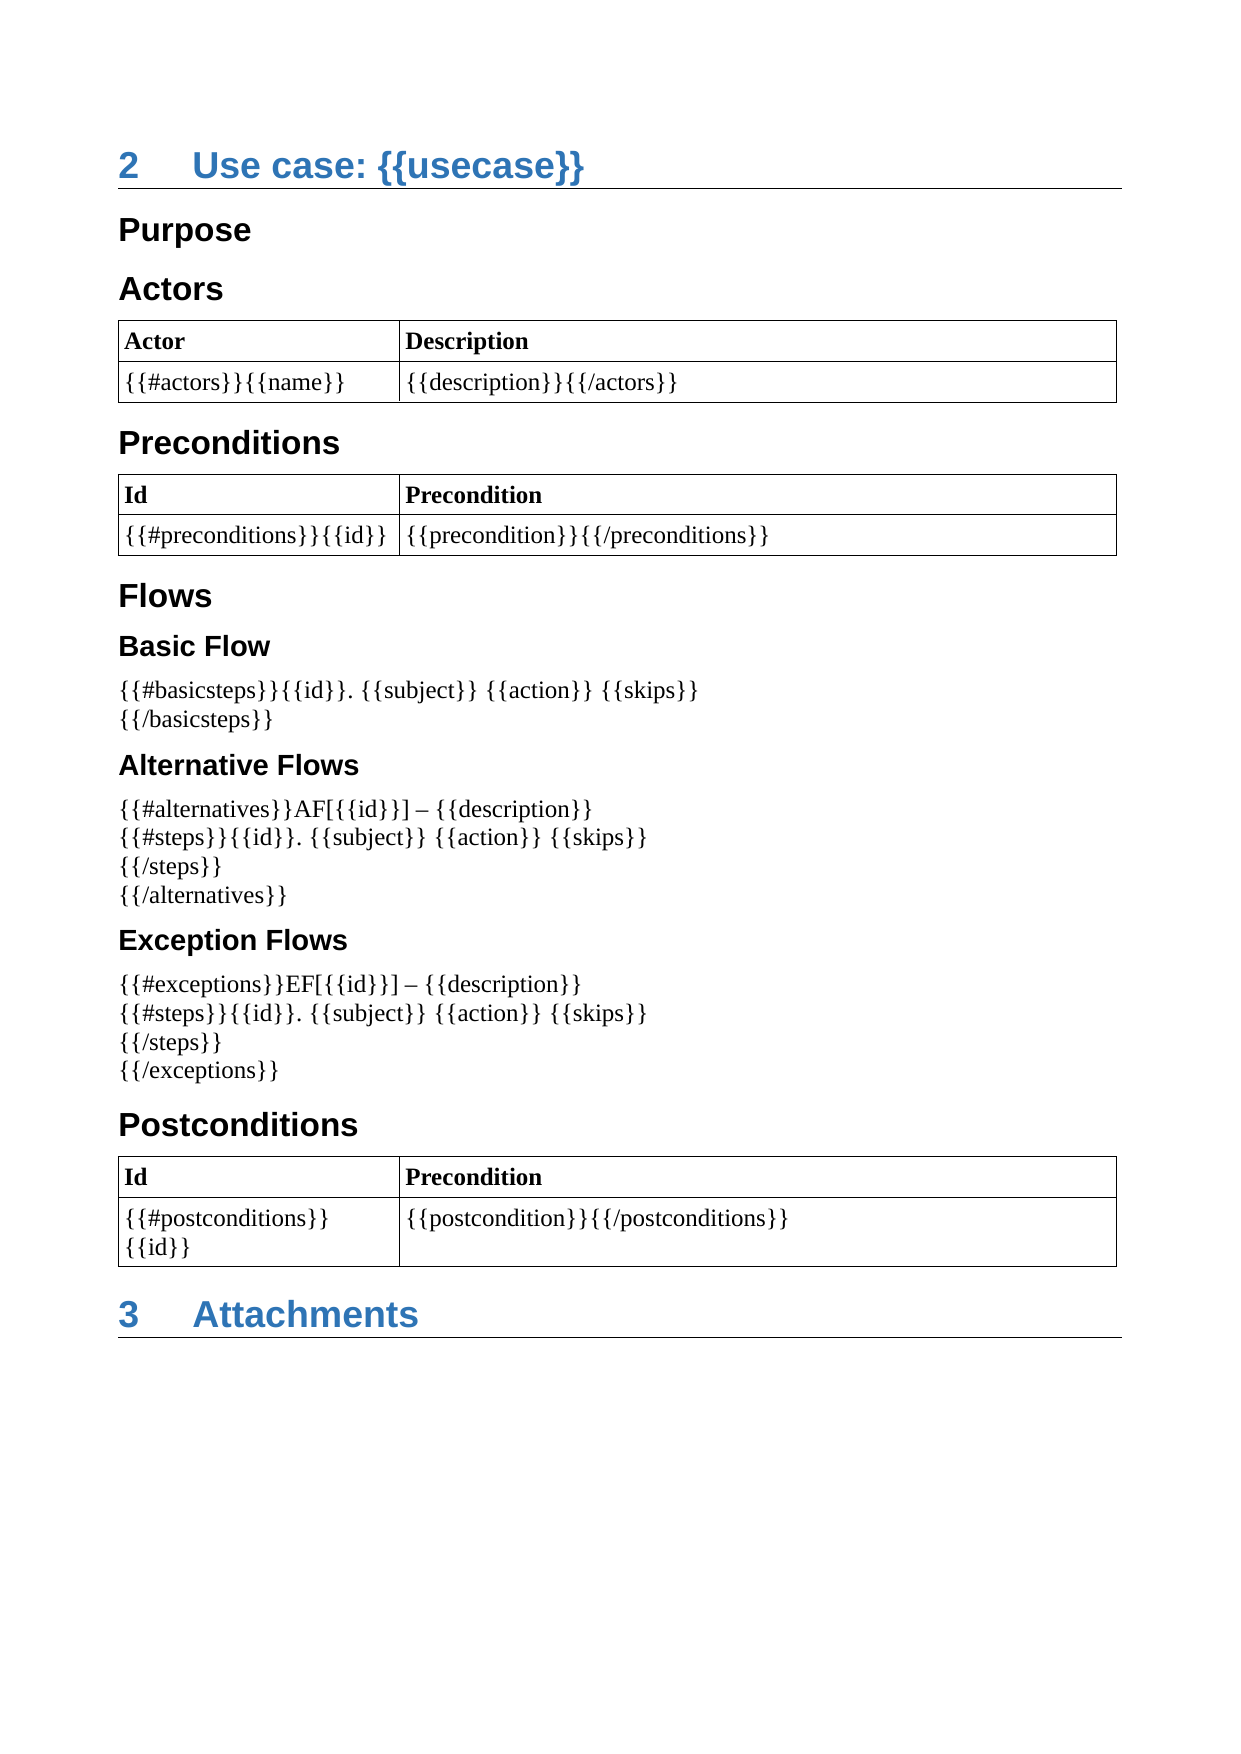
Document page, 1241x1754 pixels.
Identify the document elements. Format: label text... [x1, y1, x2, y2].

table_cell {{precondition}}{{/preconditions}} [400, 515, 1116, 555]
text {{/steps}} [118, 1027, 1122, 1056]
text {{/alternatives}} [118, 880, 1122, 909]
table_header Id [119, 475, 399, 514]
subtitle Alternative Flows [118, 748, 1122, 781]
subtitle Exception Flows [118, 923, 1122, 957]
text {{/basicsteps}} [118, 704, 1122, 733]
table_header Description [400, 321, 1116, 361]
text {{#exceptions}}EF[{{id}}] – {{description}} [118, 969, 1122, 998]
table_cell {{#postconditions}}{{id}} [119, 1198, 399, 1266]
table_header Precondition [400, 1157, 1116, 1197]
subtitle Actors [118, 269, 1122, 307]
text {{#steps}}{{id}}. {{subject}} {{action}} {{skips}} [118, 998, 1122, 1027]
text {{#alternatives}}AF[{{id}}] – {{description}} [118, 794, 1122, 822]
table_header Actor [119, 321, 399, 361]
subtitle Attachments [118, 1292, 1122, 1337]
text {{#basicsteps}}{{id}}. {{subject}} {{action}} {{skips}} [118, 676, 1122, 704]
table_header Id [119, 1157, 399, 1197]
table_cell {{postcondition}}{{/postconditions}} [400, 1198, 1116, 1266]
subtitle Purpose [118, 210, 1122, 248]
table_cell {{#actors}}{{name}} [119, 362, 399, 401]
text {{/steps}} [118, 851, 1122, 880]
table_cell {{description}}{{/actors}} [400, 362, 1116, 401]
subtitle Basic Flow [118, 629, 1122, 663]
subtitle Flows [118, 576, 1122, 615]
subtitle Postconditions [118, 1105, 1122, 1143]
text {{#steps}}{{id}}. {{subject}} {{action}} {{skips}} [118, 822, 1122, 851]
text {{/exceptions}} [118, 1056, 1122, 1084]
subtitle Use case: {{usecase}} [118, 143, 1122, 188]
subtitle Preconditions [118, 423, 1122, 461]
table_cell {{#preconditions}}{{id}} [119, 515, 399, 555]
table_header Precondition [400, 475, 1116, 514]
